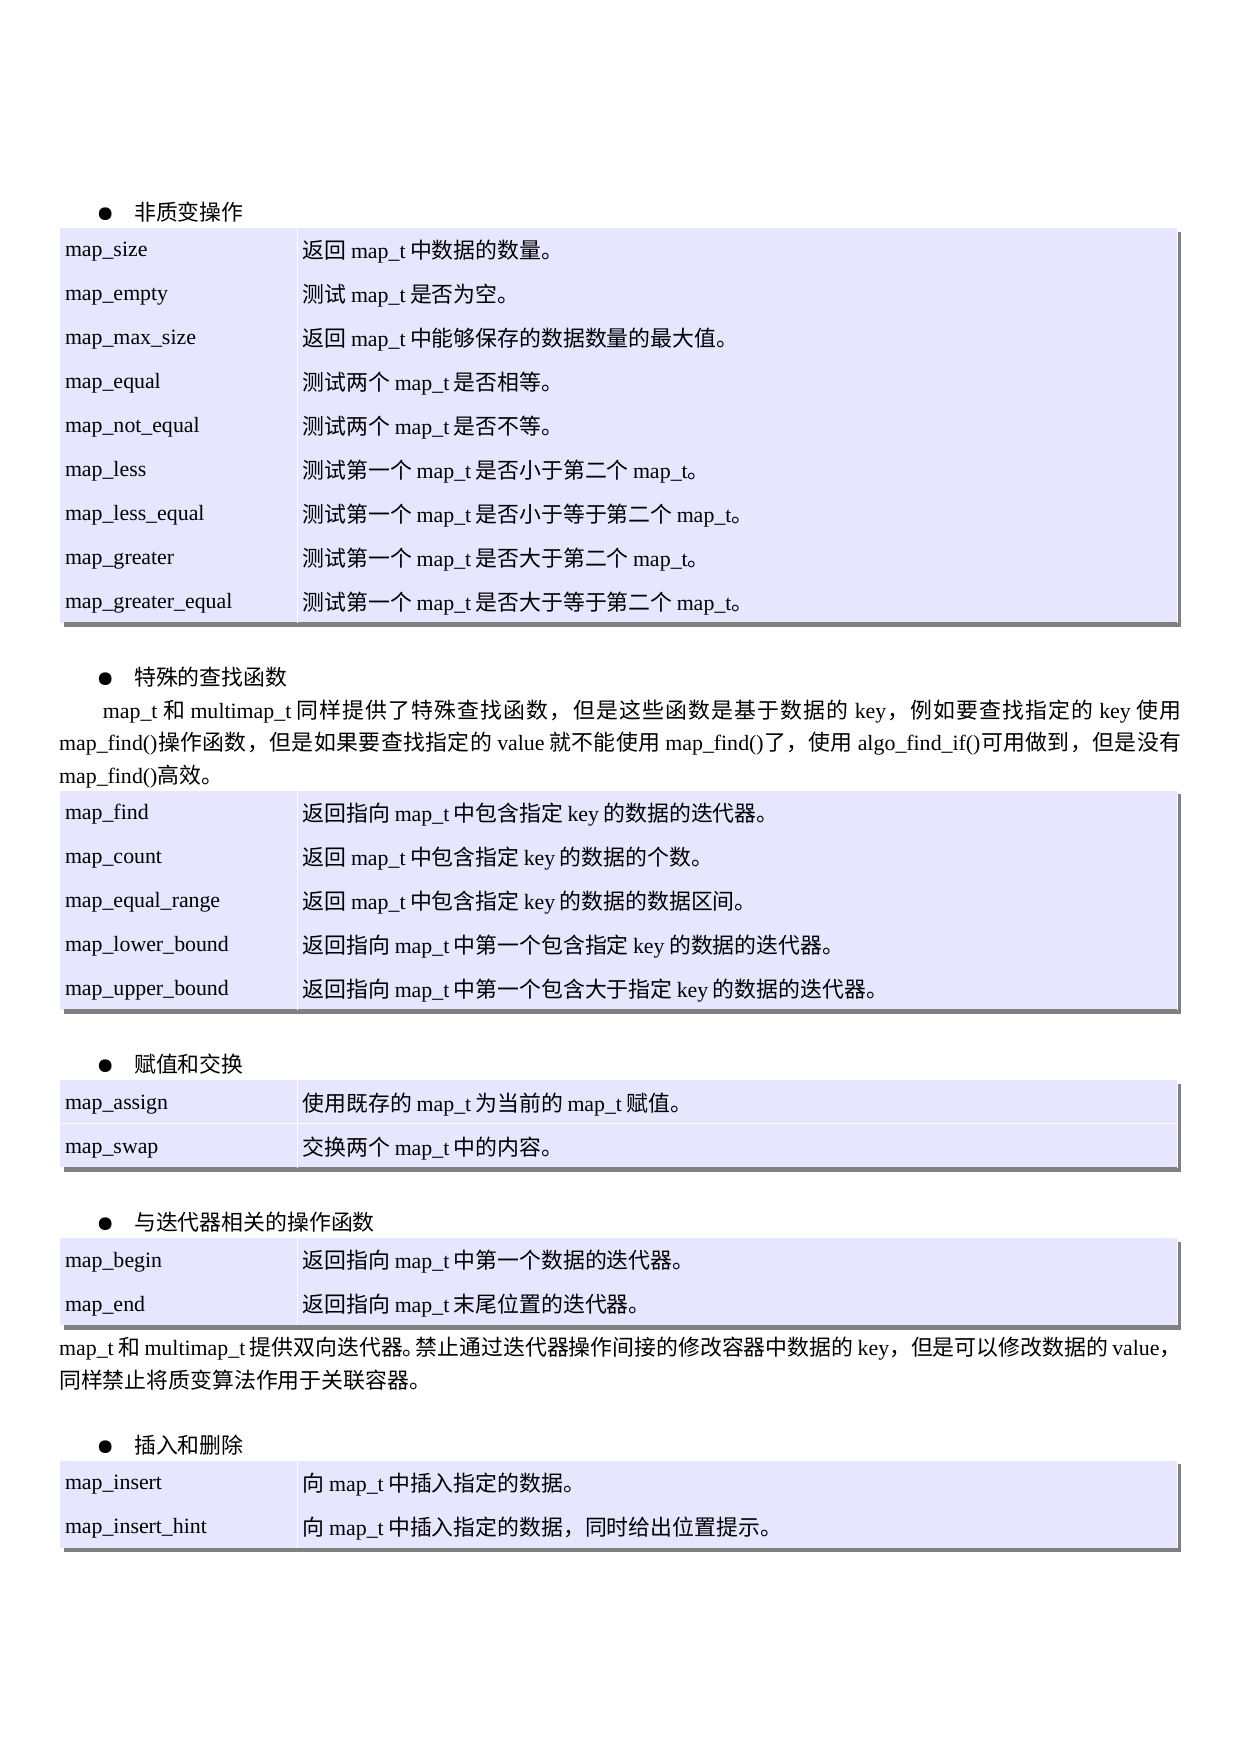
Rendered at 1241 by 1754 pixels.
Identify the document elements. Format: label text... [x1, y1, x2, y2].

table_header map_assign [60, 1080, 297, 1123]
table_cell 测试两个map_t是否不等。 [298, 403, 1177, 447]
table_cell map_less [60, 447, 297, 491]
list 非质变操作 [96, 194, 1181, 227]
table_header 返回指向map_t中包含指定key的数据的迭代器。 [298, 791, 1177, 834]
table_cell map_equal [60, 359, 297, 403]
table_header 返回map_t中数据的数量。 [298, 228, 1177, 271]
table_cell map_count [60, 834, 297, 878]
table_cell 测试第一个map_t是否小于第二个map_t。 [298, 447, 1177, 491]
table_cell 返回指向map_t末尾位置的迭代器。 [298, 1281, 1177, 1325]
table_cell 测试第一个map_t是否小于等于第二个map_t。 [298, 491, 1177, 535]
table_cell 返回指向map_t中第一个包含指定key的数据的迭代器。 [298, 922, 1177, 966]
table_header 向map_t中插入指定的数据。 [298, 1461, 1177, 1504]
table_cell map_insert_hint [60, 1504, 297, 1548]
table_cell 测试两个map_t是否相等。 [298, 359, 1177, 403]
table_header map_find [60, 791, 297, 834]
table_cell map_not_equal [60, 403, 297, 447]
text map_t和multimap_t同样提供了特殊查找函数，但是这些函数是基于数据的key，例如要查找指定的key使用map_find()操作函数，但是如果要查找指定的value就不能使用map_find()了，使用algo_find_if()可用做到，但是没有map_find()高效。 [59, 692, 1181, 790]
table_header map_size [60, 228, 297, 271]
list 特殊的查找函数 [96, 660, 1181, 692]
table_cell map_upper_bound [60, 966, 297, 1010]
table_header map_begin [60, 1238, 297, 1281]
table_cell map_empty [60, 271, 297, 315]
table_cell map_greater [60, 535, 297, 579]
table_cell map_equal_range [60, 878, 297, 922]
table_cell 测试map_t是否为空。 [298, 271, 1177, 315]
table_cell 返回map_t中能够保存的数据数量的最大值。 [298, 315, 1177, 359]
table_cell 交换两个map_t中的内容。 [298, 1124, 1177, 1167]
table_cell 测试第一个map_t是否大于等于第二个map_t。 [298, 579, 1177, 622]
table_header map_insert [60, 1461, 297, 1504]
table_cell 测试第一个map_t是否大于第二个map_t。 [298, 535, 1177, 579]
table_cell map_lower_bound [60, 922, 297, 966]
table_cell map_greater_equal [60, 579, 297, 623]
list 与迭代器相关的操作函数 [96, 1204, 1181, 1237]
list 插入和删除 [96, 1427, 1181, 1460]
table_cell map_end [60, 1281, 297, 1325]
text map_t和multimap_t提供双向迭代器。禁止通过迭代器操作间接的修改容器中数据的key，但是可以修改数据的value，同样禁止将质变算法作用于关联容器。 [59, 1330, 1181, 1395]
table_cell map_less_equal [60, 491, 297, 535]
table_cell map_max_size [60, 315, 297, 359]
table_cell 返回指向map_t中第一个包含大于指定key的数据的迭代器。 [298, 966, 1177, 1009]
table_cell map_swap [60, 1124, 297, 1167]
table_header 使用既存的map_t为当前的map_t赋值。 [298, 1080, 1177, 1123]
table_cell 向map_t中插入指定的数据，同时给出位置提示。 [298, 1504, 1177, 1548]
list 赋值和交换 [96, 1047, 1181, 1079]
table_cell 返回map_t中包含指定key的数据的数据区间。 [298, 878, 1177, 922]
table_cell 返回map_t中包含指定key的数据的个数。 [298, 834, 1177, 878]
table_header 返回指向map_t中第一个数据的迭代器。 [298, 1238, 1177, 1281]
